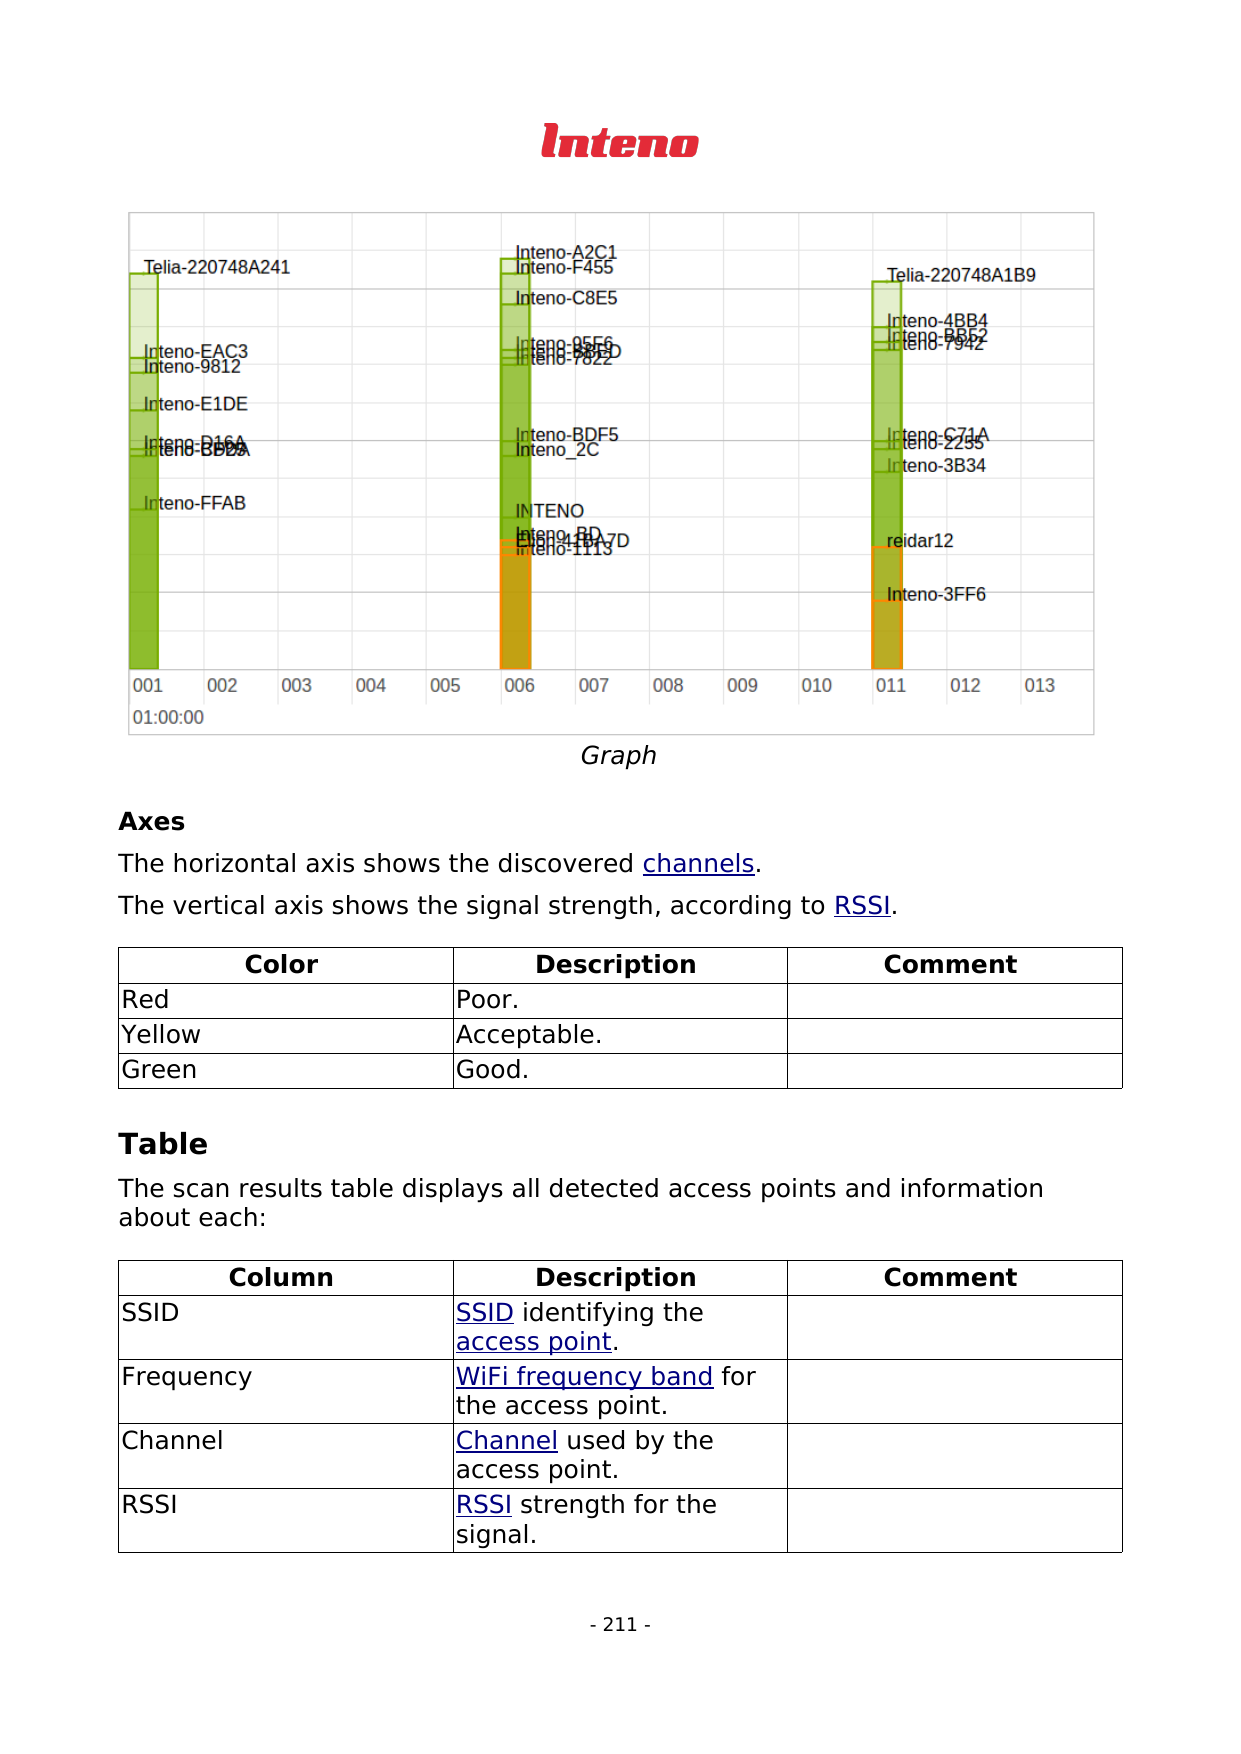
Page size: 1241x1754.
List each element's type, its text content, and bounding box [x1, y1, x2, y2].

table_cell [788, 1489, 1122, 1552]
picture [531, 118, 709, 162]
subtitle Axes [118, 807, 1122, 837]
table_cell [788, 984, 1122, 1017]
table_cell Frequency [119, 1360, 453, 1423]
table_header Description [454, 948, 787, 982]
table_header Comment [788, 1261, 1122, 1295]
table_cell Channel [119, 1424, 453, 1488]
table_cell [788, 1296, 1122, 1359]
table_header Description [454, 1261, 787, 1295]
table_cell Yellow [119, 1019, 453, 1053]
subtitle Table [118, 1128, 1122, 1162]
table_cell Channel used by the access point. [454, 1424, 787, 1488]
table_header Color [119, 948, 453, 982]
table_cell Acceptable. [454, 1019, 787, 1053]
text The scan results table displays all detected access points and information about each: [118, 1174, 1122, 1232]
table_cell Red [119, 984, 453, 1017]
text Graph [118, 741, 1122, 770]
text The horizontal axis shows the discovered channels. [118, 849, 1122, 878]
table_cell SSID identifying the access point. [454, 1296, 787, 1359]
table_cell RSSI strength for the signal. [454, 1489, 787, 1552]
table_cell [788, 1424, 1122, 1488]
table_cell RSSI [119, 1489, 453, 1552]
table_cell WiFi frequency band for the access point. [454, 1360, 787, 1423]
table_cell [788, 1019, 1122, 1053]
table_header Column [119, 1261, 453, 1295]
table_cell Green [119, 1054, 453, 1088]
table_cell [788, 1054, 1122, 1088]
table_cell Good. [454, 1054, 787, 1088]
table_cell [788, 1360, 1122, 1423]
table_cell Poor. [454, 984, 787, 1017]
picture [118, 203, 1123, 741]
table_header Comment [788, 948, 1122, 982]
table_cell SSID [119, 1296, 453, 1359]
text The vertical axis shows the signal strength, according to RSSI. [118, 891, 1122, 920]
